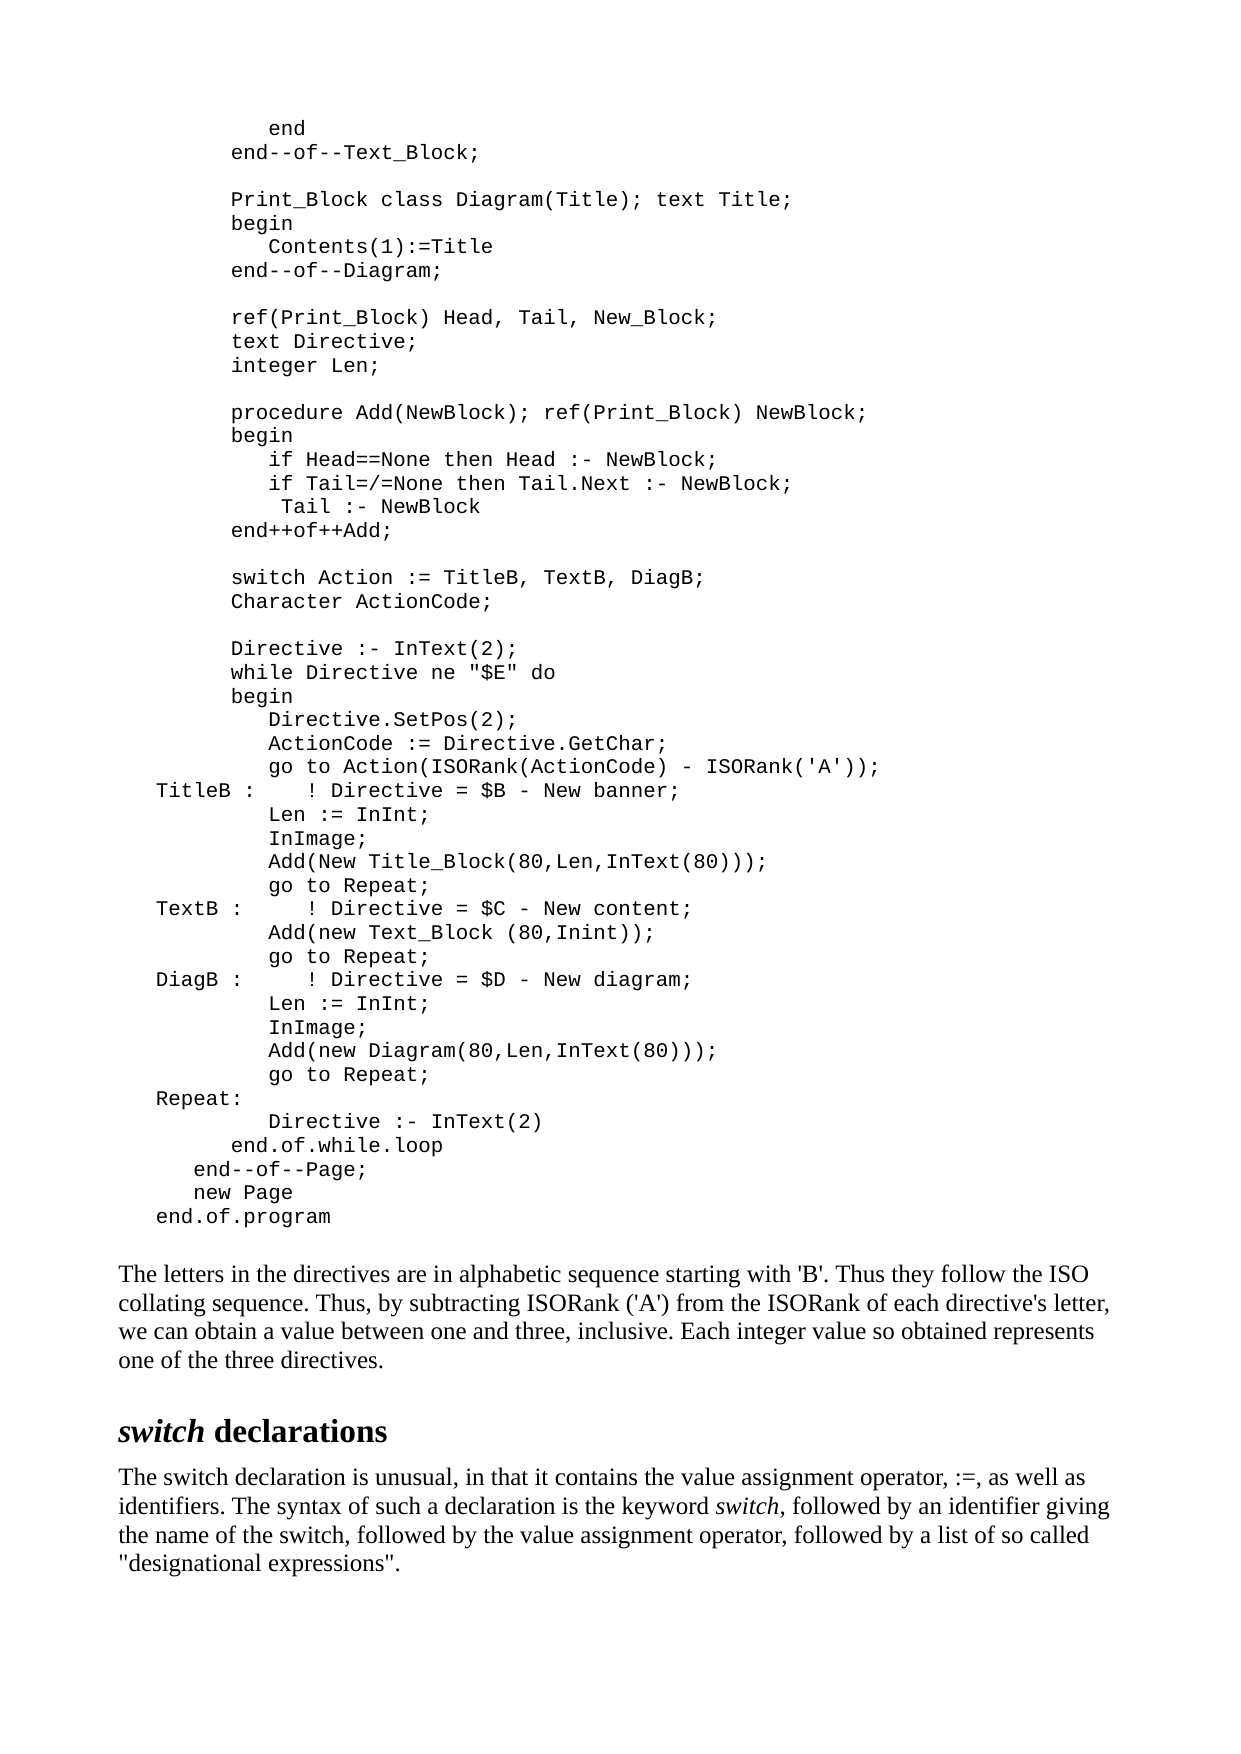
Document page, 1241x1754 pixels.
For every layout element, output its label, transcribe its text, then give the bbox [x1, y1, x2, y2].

text end--of--Diagram; [118, 260, 1122, 284]
text end.of.while.loop [118, 1135, 1122, 1158]
text Len := InInt; [118, 804, 1122, 827]
text go to Repeat; [118, 875, 1122, 898]
text Tail :- NewBlock [118, 496, 1122, 520]
text switch Action := TitleB, TextB, DiagB; [118, 567, 1122, 591]
text end++of++Add; [118, 520, 1122, 544]
text Print_Block class Diagram(Title); text Title; [118, 189, 1122, 213]
text The switch declaration is unusual, in that it contains the value assignment operator, :=, as well as identifiers. The syntax of such a declaration is the keyword switch, followed by an identifier giving the name of the switch, followed by the value assignment operator, followed by a list of so called "designational expressions". [118, 1462, 1122, 1577]
subtitle switch declarations [118, 1411, 1122, 1450]
text begin [118, 213, 1122, 236]
text go to Action(ISORank(ActionCode) - ISORank('A')); [118, 757, 1122, 780]
text Repeat: [118, 1088, 1122, 1111]
text Add(new Diagram(80,Len,InText(80))); [118, 1040, 1122, 1064]
text begin [118, 426, 1122, 449]
text DiagB : ! Directive = $D - New diagram; [118, 969, 1122, 993]
text ref(Print_Block) Head, Tail, New_Block; [118, 307, 1122, 331]
text end--of--Page; [118, 1158, 1122, 1182]
text The letters in the directives are in alphabetic sequence starting with 'B'. Thus they follow the ISO collating sequence. Thus, by subtracting ISORank ('A') from the ISORank of each directive's letter, we can obtain a value between one and three, inclusive. Each integer value so obtained represents one of the three directives. [118, 1259, 1122, 1374]
text integer Len; [118, 354, 1122, 378]
text go to Repeat; [118, 946, 1122, 969]
text TextB : ! Directive = $C - New content; [118, 898, 1122, 922]
text Contents(1):=Title [118, 236, 1122, 260]
text Directive.SetPos(2); [118, 709, 1122, 733]
text if Head==None then Head :- NewBlock; [118, 449, 1122, 473]
text ActionCode := Directive.GetChar; [118, 733, 1122, 757]
text end [118, 118, 1122, 142]
text InImage; [118, 827, 1122, 851]
text Len := InInt; [118, 993, 1122, 1017]
text text Directive; [118, 331, 1122, 354]
text end--of--Text_Block; [118, 142, 1122, 165]
text Character ActionCode; [118, 591, 1122, 615]
text Directive :- InText(2) [118, 1111, 1122, 1135]
text procedure Add(NewBlock); ref(Print_Block) NewBlock; [118, 402, 1122, 426]
text new Page [118, 1182, 1122, 1206]
text if Tail=/=None then Tail.Next :- NewBlock; [118, 473, 1122, 496]
text begin [118, 686, 1122, 709]
text Add(new Text_Block (80,Inint)); [118, 922, 1122, 946]
text Directive :- InText(2); [118, 638, 1122, 662]
text TitleB : ! Directive = $B - New banner; [118, 780, 1122, 804]
text Add(New Title_Block(80,Len,InText(80))); [118, 851, 1122, 875]
text while Directive ne "$E" do [118, 662, 1122, 686]
text end.of.program [118, 1206, 1122, 1229]
text go to Repeat; [118, 1064, 1122, 1088]
text InImage; [118, 1017, 1122, 1040]
